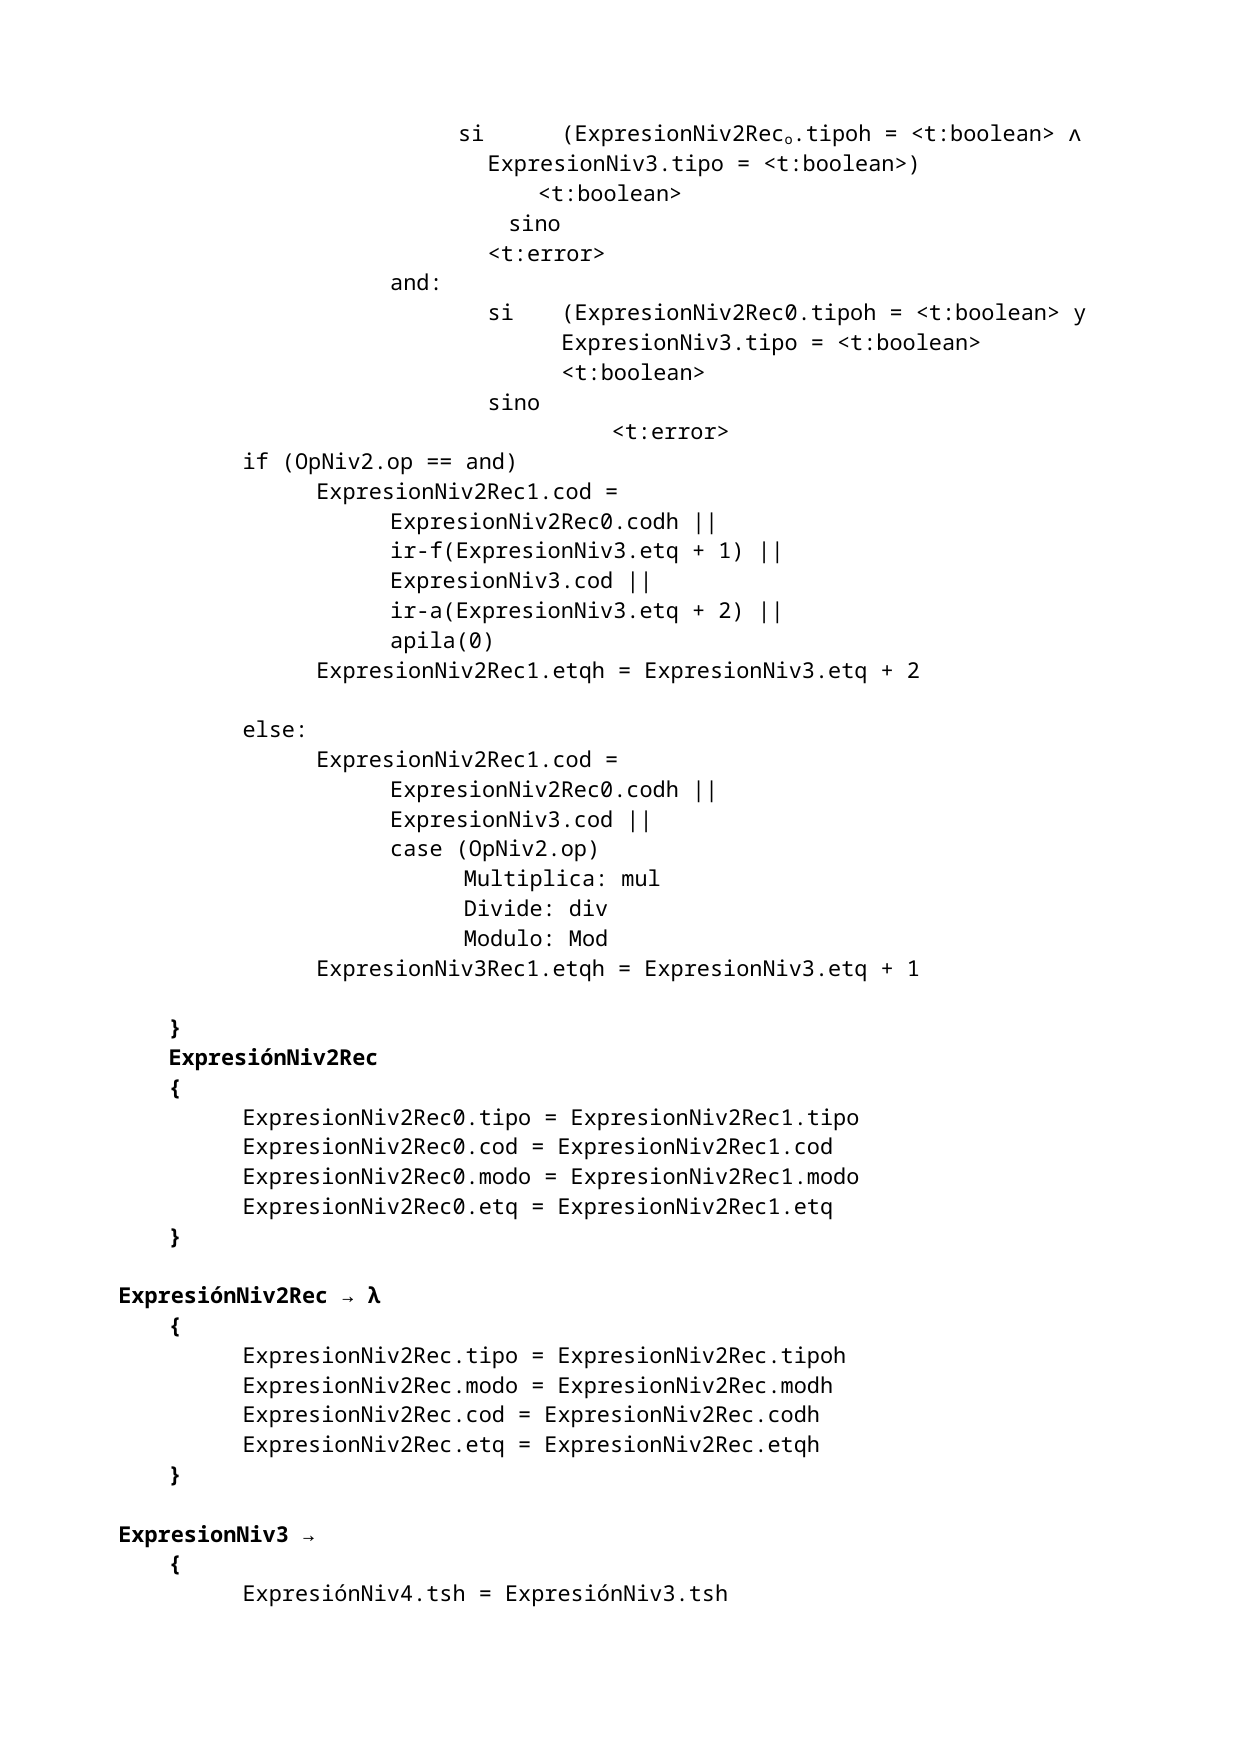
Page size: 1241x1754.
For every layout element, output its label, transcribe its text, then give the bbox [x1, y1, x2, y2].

text ExpresiónNiv2Rec [168, 1042, 1122, 1072]
text case (OpNiv2.op) [168, 833, 1122, 863]
text ExpresionNiv2Rec0.codh || [168, 506, 1122, 535]
text and: [168, 267, 1122, 297]
text if (OpNiv2.op == and) [168, 446, 1122, 476]
text ExpresionNiv3.cod || [168, 803, 1122, 833]
text ir-a(ExpresionNiv3.etq + 2) || [168, 595, 1122, 625]
text ExpresionNiv3.tipo = <t:boolean> [118, 327, 1122, 357]
text <t:boolean> [168, 178, 1122, 208]
text ExpresionNiv2Rec.modo = ExpresionNiv2Rec.modh [168, 1369, 1122, 1399]
text { [168, 1548, 1122, 1578]
text sino [168, 208, 1122, 237]
text ExpresionNiv2Rec0.etq = ExpresionNiv2Rec1.etq [168, 1191, 1122, 1221]
text Modulo: Mod [168, 923, 1122, 952]
text } [168, 1221, 1122, 1250]
text <t:error> [464, 237, 1122, 267]
text <t:error> [168, 416, 1122, 446]
text ExpresionNiv3Rec1.etqh = ExpresionNiv3.etq + 1 [168, 952, 1122, 982]
text else: [168, 714, 1122, 744]
text } [168, 1459, 1122, 1489]
text ExpresionNiv2Rec0.codh || [168, 774, 1122, 803]
text ExpresionNiv2Rec1.cod = [168, 744, 1122, 774]
text ExpresionNiv3 → [118, 1518, 1122, 1548]
text ExpresionNiv2Rec0.modo = ExpresionNiv2Rec1.modo [168, 1161, 1122, 1191]
text ExpresionNiv2Rec.tipo = ExpresionNiv2Rec.tipoh [168, 1340, 1122, 1369]
text ExpresionNiv2Rec0.tipo = ExpresionNiv2Rec1.tipo [168, 1101, 1122, 1131]
text { [168, 1310, 1122, 1340]
text ExpresiónNiv2Rec → λ [118, 1280, 1122, 1310]
text apila(0) [168, 625, 1122, 654]
text ExpresionNiv3.cod || [168, 565, 1122, 595]
text ExpresiónNiv4.tsh = ExpresiónNiv3.tsh [168, 1578, 1122, 1608]
text si (ExpresionNiv2Rec0.tipoh = <t:boolean> y [118, 297, 1122, 327]
text { [168, 1072, 1122, 1101]
text <t:boolean> [118, 357, 1122, 386]
text ExpresionNiv2Rec0.cod = ExpresionNiv2Rec1.cod [168, 1131, 1122, 1161]
text ExpresionNiv2Rec.cod = ExpresionNiv2Rec.codh [168, 1399, 1122, 1429]
text ExpresionNiv3.tipo = <t:boolean>) [168, 148, 1122, 178]
text Multiplica: mul [168, 863, 1122, 893]
text ExpresionNiv2Rec1.etqh = ExpresionNiv3.etq + 2 [168, 654, 1122, 684]
text ExpresionNiv2Rec1.cod = [168, 476, 1122, 506]
text } [168, 1012, 1122, 1042]
text ExpresionNiv2Rec.etq = ExpresionNiv2Rec.etqh [168, 1429, 1122, 1459]
text ir-f(ExpresionNiv3.etq + 1) || [168, 535, 1122, 565]
text sino [118, 386, 1122, 416]
text Divide: div [168, 893, 1122, 923]
text si (ExpresionNiv2Reco.tipoh = <t:boolean> ᴧ [168, 118, 1122, 148]
